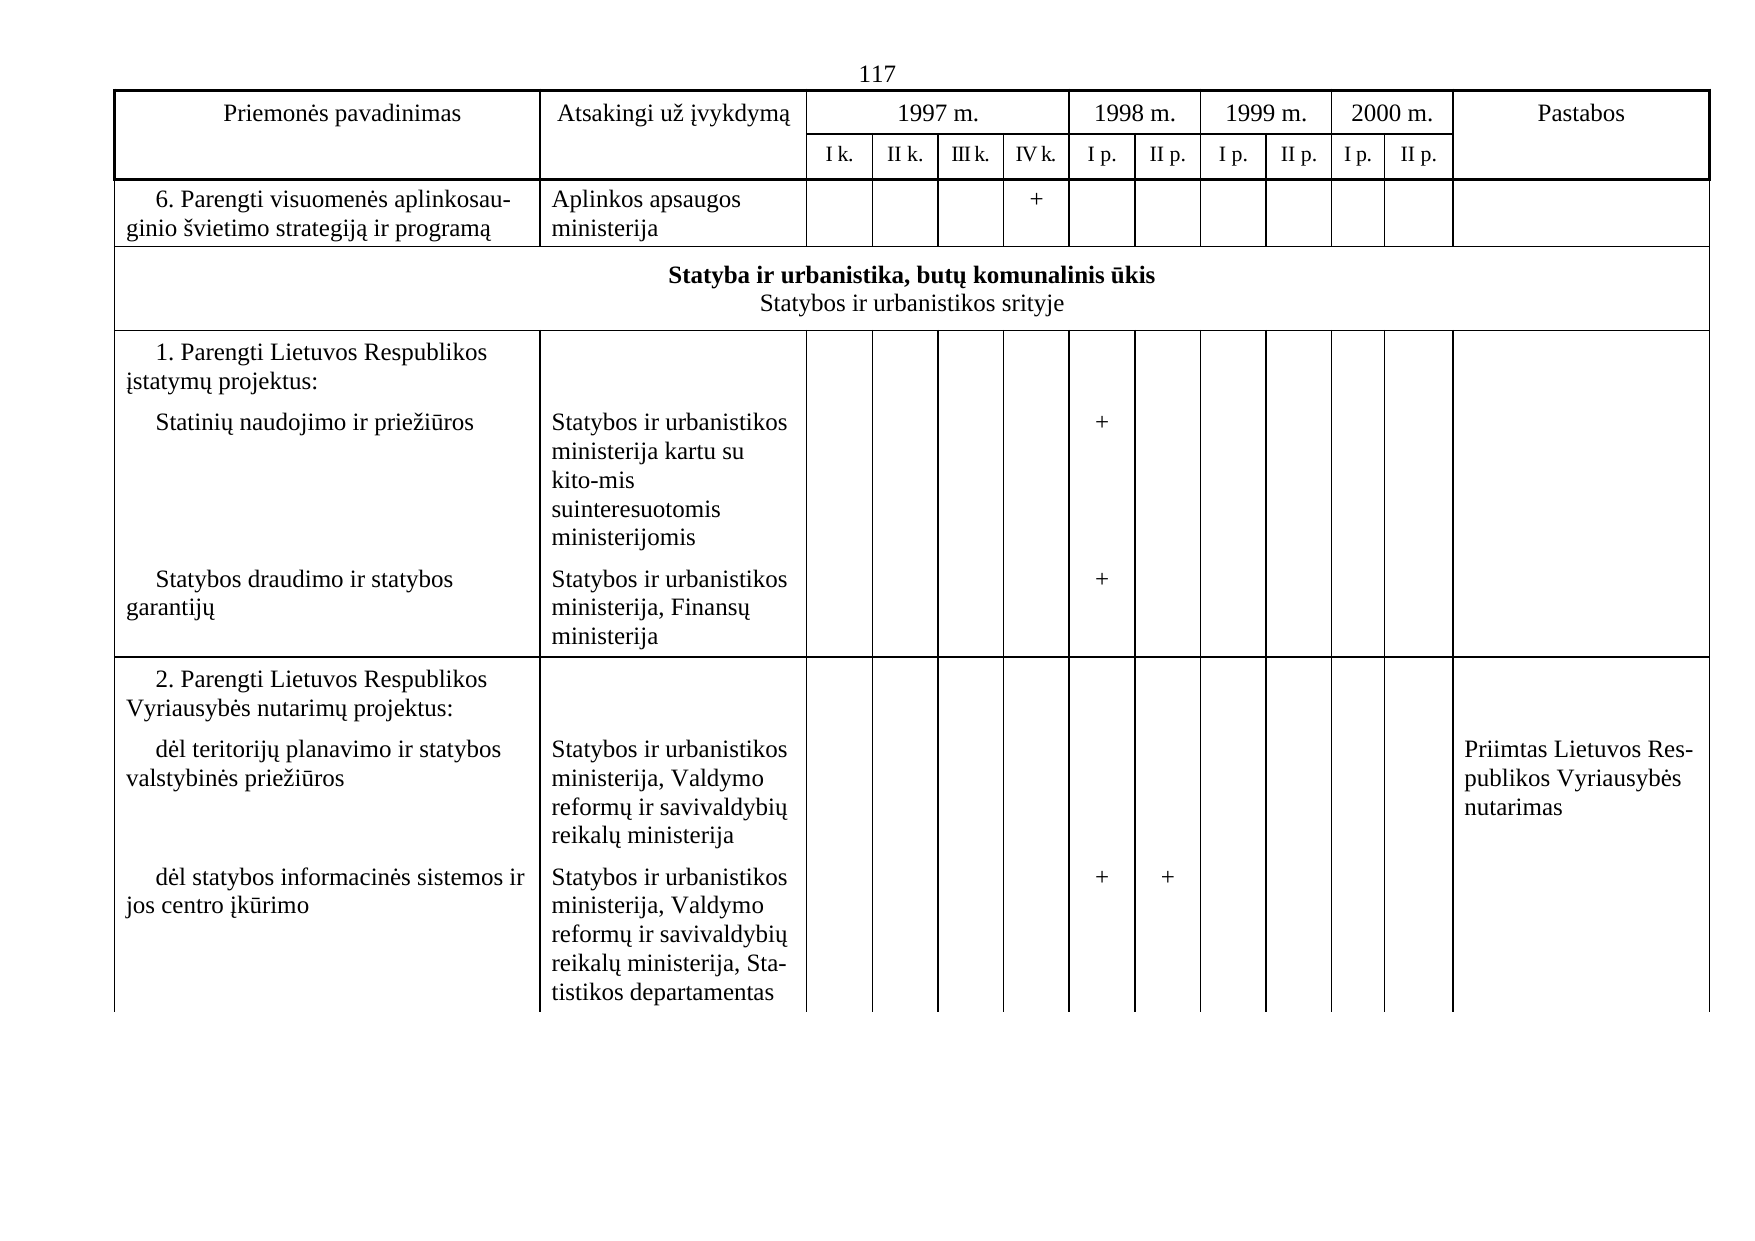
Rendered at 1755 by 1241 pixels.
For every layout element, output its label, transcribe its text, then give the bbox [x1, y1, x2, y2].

table_cell [541, 658, 806, 728]
table_cell Statinių naudojimo ir priežiūros [115, 401, 539, 557]
table_header 2000 m. [1332, 92, 1452, 133]
table_cell dėl statybos informacinės sistemos ir jos centro įkūrimo [115, 855, 539, 1012]
table_cell [1385, 401, 1452, 557]
table_cell [1385, 181, 1452, 246]
table_cell [1004, 331, 1068, 401]
table_cell [1267, 401, 1331, 557]
table_cell [1201, 855, 1265, 1012]
table_cell [1136, 728, 1200, 855]
table_cell [1070, 331, 1134, 401]
table_cell [1136, 401, 1200, 557]
table_cell + [1070, 558, 1134, 656]
table_cell [873, 658, 937, 728]
table_cell [1267, 181, 1331, 246]
table_cell [1267, 658, 1331, 728]
table_cell Statybos draudimo ir statybos garantijų [115, 558, 539, 656]
table_cell [807, 728, 872, 855]
table_cell 6. Parengti visuomenės aplinkosau-ginio švietimo strategiją ir programą [115, 181, 539, 246]
table_cell III k. [939, 135, 1003, 178]
table_cell [1267, 558, 1331, 656]
table_cell [873, 181, 937, 246]
table_cell [1332, 558, 1384, 656]
table_cell [1267, 728, 1331, 855]
table_cell + [1070, 855, 1134, 1012]
table_cell [1136, 658, 1200, 728]
table_cell [1385, 728, 1452, 855]
table_cell [1070, 728, 1134, 855]
table_cell [1004, 558, 1068, 656]
table_cell [939, 558, 1003, 656]
table_cell Statybos ir urbanistikos ministerija, Valdymo reformų ir savivaldybių reikalų ministerija, Sta-tistikos departamentas [541, 855, 806, 1012]
table_cell [1136, 331, 1200, 401]
table_cell [541, 331, 806, 401]
table_cell [807, 181, 872, 246]
table_cell [1136, 558, 1200, 656]
table_cell [873, 855, 937, 1012]
table_cell [1454, 133, 1708, 178]
table_header Priemonės pavadinimas [116, 92, 539, 133]
table_header 1997 m. [807, 92, 1068, 133]
table_cell II k. [873, 135, 937, 178]
table_cell I p. [1070, 135, 1134, 178]
table_cell II p. [1267, 135, 1331, 178]
table_header Atsakingi už įvykdymą [541, 92, 806, 133]
table_cell [1004, 728, 1068, 855]
table_cell [1201, 401, 1265, 557]
table_cell [873, 401, 937, 557]
table_cell [939, 658, 1003, 728]
table_cell [1201, 728, 1265, 855]
table_cell [1332, 855, 1384, 1012]
table_cell [116, 133, 539, 178]
table_cell II p. [1385, 135, 1452, 178]
table_cell + [1136, 855, 1200, 1012]
table_cell [1385, 658, 1452, 728]
table_cell Statybos ir urbanistikos ministerija kartu su kito-mis suinteresuotomis ministerijomis [541, 401, 806, 557]
table_cell Aplinkos apsaugos ministerija [541, 181, 806, 246]
table_cell [1454, 401, 1709, 557]
table_cell [1385, 558, 1452, 656]
table_cell [1385, 855, 1452, 1012]
table_cell II p. [1136, 135, 1200, 178]
table_cell [873, 558, 937, 656]
table_cell [939, 401, 1003, 557]
table_cell Statybos ir urbanistikos ministerija, Finansų ministerija [541, 558, 806, 656]
table_cell [1201, 658, 1265, 728]
table_cell [1454, 181, 1709, 246]
table_cell [939, 331, 1003, 401]
table_cell [807, 331, 872, 401]
table_cell [939, 855, 1003, 1012]
table_cell [1070, 181, 1134, 246]
table_cell [1201, 558, 1265, 656]
table_cell [939, 728, 1003, 855]
table_cell [1332, 331, 1384, 401]
table_cell I p. [1201, 135, 1265, 178]
table_cell [1201, 181, 1265, 246]
table_cell [1267, 855, 1331, 1012]
table_header 1999 m. [1201, 92, 1331, 133]
table_header 1998 m. [1070, 92, 1200, 133]
table_cell [1385, 331, 1452, 401]
table_cell Statyba ir urbanistika, butų komunalinis ūkis Statybos ir urbanistikos srityje [115, 247, 1709, 330]
table_header Pastabos [1454, 92, 1708, 133]
table_cell [807, 558, 872, 656]
table_cell [873, 331, 937, 401]
table_cell [1332, 181, 1384, 246]
table_cell 2. Parengti Lietuvos Respublikos Vyriausybės nutarimų projektus: [115, 658, 539, 728]
table_cell [939, 181, 1003, 246]
table_cell I k. [807, 135, 872, 178]
table_cell [807, 401, 872, 557]
table_cell [1267, 331, 1331, 401]
table_cell [1454, 558, 1709, 656]
table_cell [1454, 855, 1709, 1012]
table_cell 1. Parengti Lietuvos Respublikos įstatymų projektus: [115, 331, 539, 401]
table_cell I p. [1332, 135, 1384, 178]
table_cell [1454, 331, 1709, 401]
table_cell [1004, 855, 1068, 1012]
table_cell + [1004, 181, 1068, 246]
table_cell [807, 658, 872, 728]
table_cell Priimtas Lietuvos Res-publikos Vyriausybės nutarimas [1454, 728, 1709, 855]
table_cell [1332, 728, 1384, 855]
table_cell dėl teritorijų planavimo ir statybos valstybinės priežiūros [115, 728, 539, 855]
table_cell [1332, 401, 1384, 557]
table_cell Statybos ir urbanistikos ministerija, Valdymo reformų ir savivaldybių reikalų ministerija [541, 728, 806, 855]
table_cell [1201, 331, 1265, 401]
table_cell [1332, 658, 1384, 728]
table_cell [541, 133, 806, 178]
table_cell [1454, 658, 1709, 728]
table_cell IV k. [1004, 135, 1068, 178]
table_cell [1136, 181, 1200, 246]
table_cell [1004, 658, 1068, 728]
table_cell [1070, 658, 1134, 728]
table_cell [873, 728, 937, 855]
table_cell + [1070, 401, 1134, 557]
table_cell [1004, 401, 1068, 557]
table_cell [807, 855, 872, 1012]
